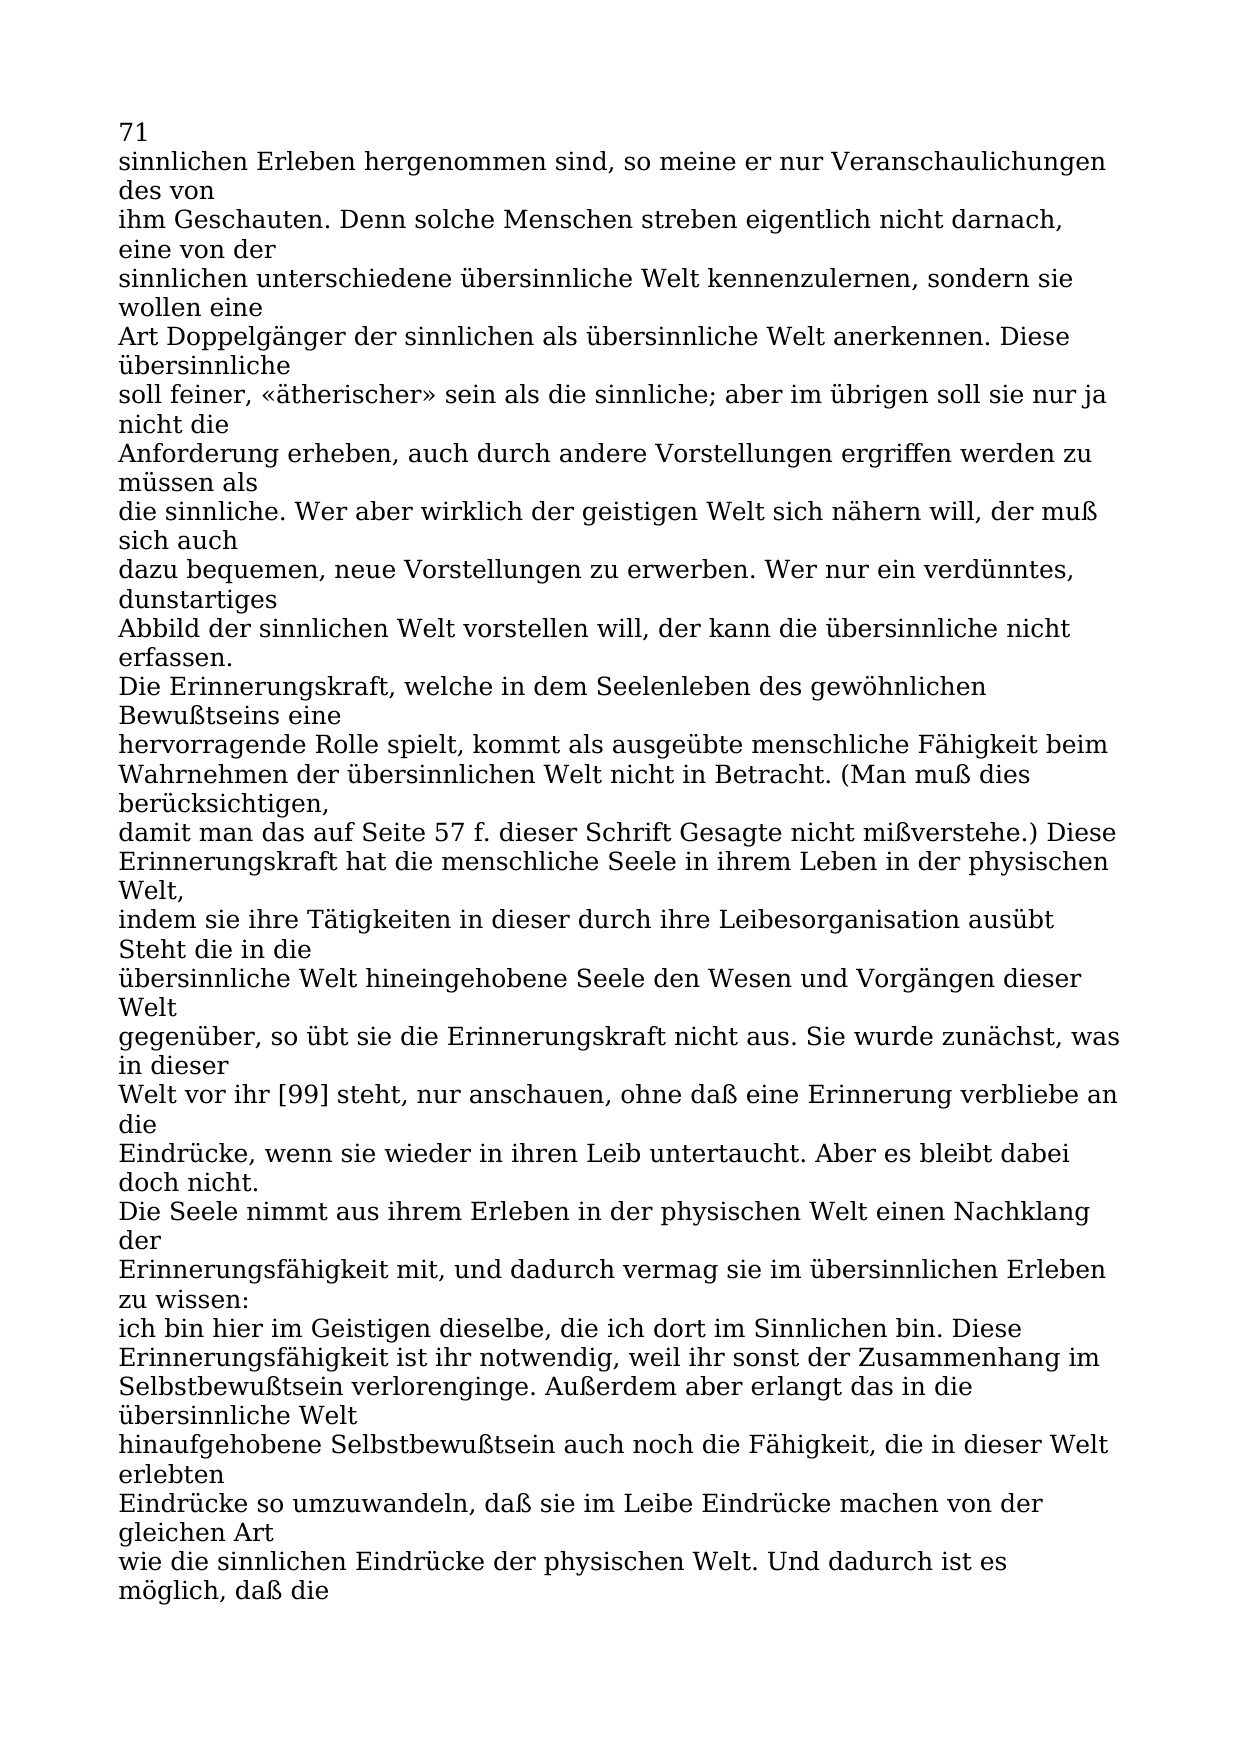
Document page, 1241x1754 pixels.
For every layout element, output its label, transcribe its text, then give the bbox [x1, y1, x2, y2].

text Die Seele nimmt aus ihrem Erleben in der physischen Welt einen Nachklang der [118, 1197, 1122, 1256]
text übersinnliche Welt hineingehobene Seele den Wesen und Vorgängen dieser Welt [118, 964, 1122, 1022]
text hinaufgehobene Selbstbewußtsein auch noch die Fähigkeit, die in dieser Welt erlebten [118, 1431, 1122, 1489]
text Art Doppelgänger der sinnlichen als übersinnliche Welt anerkennen. Diese übersinnliche [118, 322, 1122, 381]
text Selbstbewußtsein verlorenginge. Außerdem aber erlangt das in die übersinnliche Welt [118, 1372, 1122, 1431]
text Erinnerungskraft hat die menschliche Seele in ihrem Leben in der physischen Welt, [118, 847, 1122, 906]
text indem sie ihre Tätigkeiten in dieser durch ihre Leibesorganisation ausübt Steht die in die [118, 906, 1122, 964]
text gegenüber, so übt sie die Erinnerungskraft nicht aus. Sie wurde zunächst, was in dieser [118, 1022, 1122, 1081]
text Eindrücke so umzuwandeln, daß sie im Leibe Eindrücke machen von der gleichen Art [118, 1489, 1122, 1547]
text Erinnerungsfähigkeit ist ihr notwendig, weil ihr sonst der Zusammenhang im [118, 1343, 1122, 1372]
text Abbild der sinnlichen Welt vorstellen will, der kann die übersinnliche nicht erfassen. [118, 614, 1122, 672]
text Eindrücke, wenn sie wieder in ihren Leib untertaucht. Aber es bleibt dabei doch nicht. [118, 1139, 1122, 1197]
text 71 [118, 118, 1122, 147]
text soll feiner, «ätherischer» sein als die sinnliche; aber im übrigen soll sie nur ja nicht die [118, 381, 1122, 439]
text wie die sinnlichen Eindrücke der physischen Welt. Und dadurch ist es möglich, daß die [118, 1547, 1122, 1606]
text die sinnliche. Wer aber wirklich der geistigen Welt sich nähern will, der muß sich auch [118, 497, 1122, 556]
text sinnlichen Erleben hergenommen sind, so meine er nur Veranschaulichungen des von [118, 147, 1122, 206]
text ich bin hier im Geistigen dieselbe, die ich dort im Sinnlichen bin. Diese [118, 1314, 1122, 1343]
text Die Erinnerungskraft, welche in dem Seelenleben des gewöhnlichen Bewußtseins eine [118, 672, 1122, 731]
text sinnlichen unterschiedene übersinnliche Welt kennenzulernen, sondern sie wollen eine [118, 264, 1122, 322]
text Anforderung erheben, auch durch andere Vorstellungen ergriffen werden zu müssen als [118, 439, 1122, 497]
text ihm Geschauten. Denn solche Menschen streben eigentlich nicht darnach, eine von der [118, 206, 1122, 264]
text Erinnerungsfähigkeit mit, und dadurch vermag sie im übersinnlichen Erleben zu wissen: [118, 1256, 1122, 1314]
text damit man das auf Seite 57 f. dieser Schrift Gesagte nicht mißverstehe.) Diese [118, 818, 1122, 847]
text hervorragende Rolle spielt, kommt als ausgeübte menschliche Fähigkeit beim [118, 731, 1122, 760]
text Wahrnehmen der übersinnlichen Welt nicht in Betracht. (Man muß dies berücksichtigen, [118, 760, 1122, 818]
text dazu bequemen, neue Vorstellungen zu erwerben. Wer nur ein verdünntes, dunstartiges [118, 556, 1122, 614]
text Welt vor ihr [99] steht, nur anschauen, ohne daß eine Erinnerung verbliebe an die [118, 1081, 1122, 1139]
